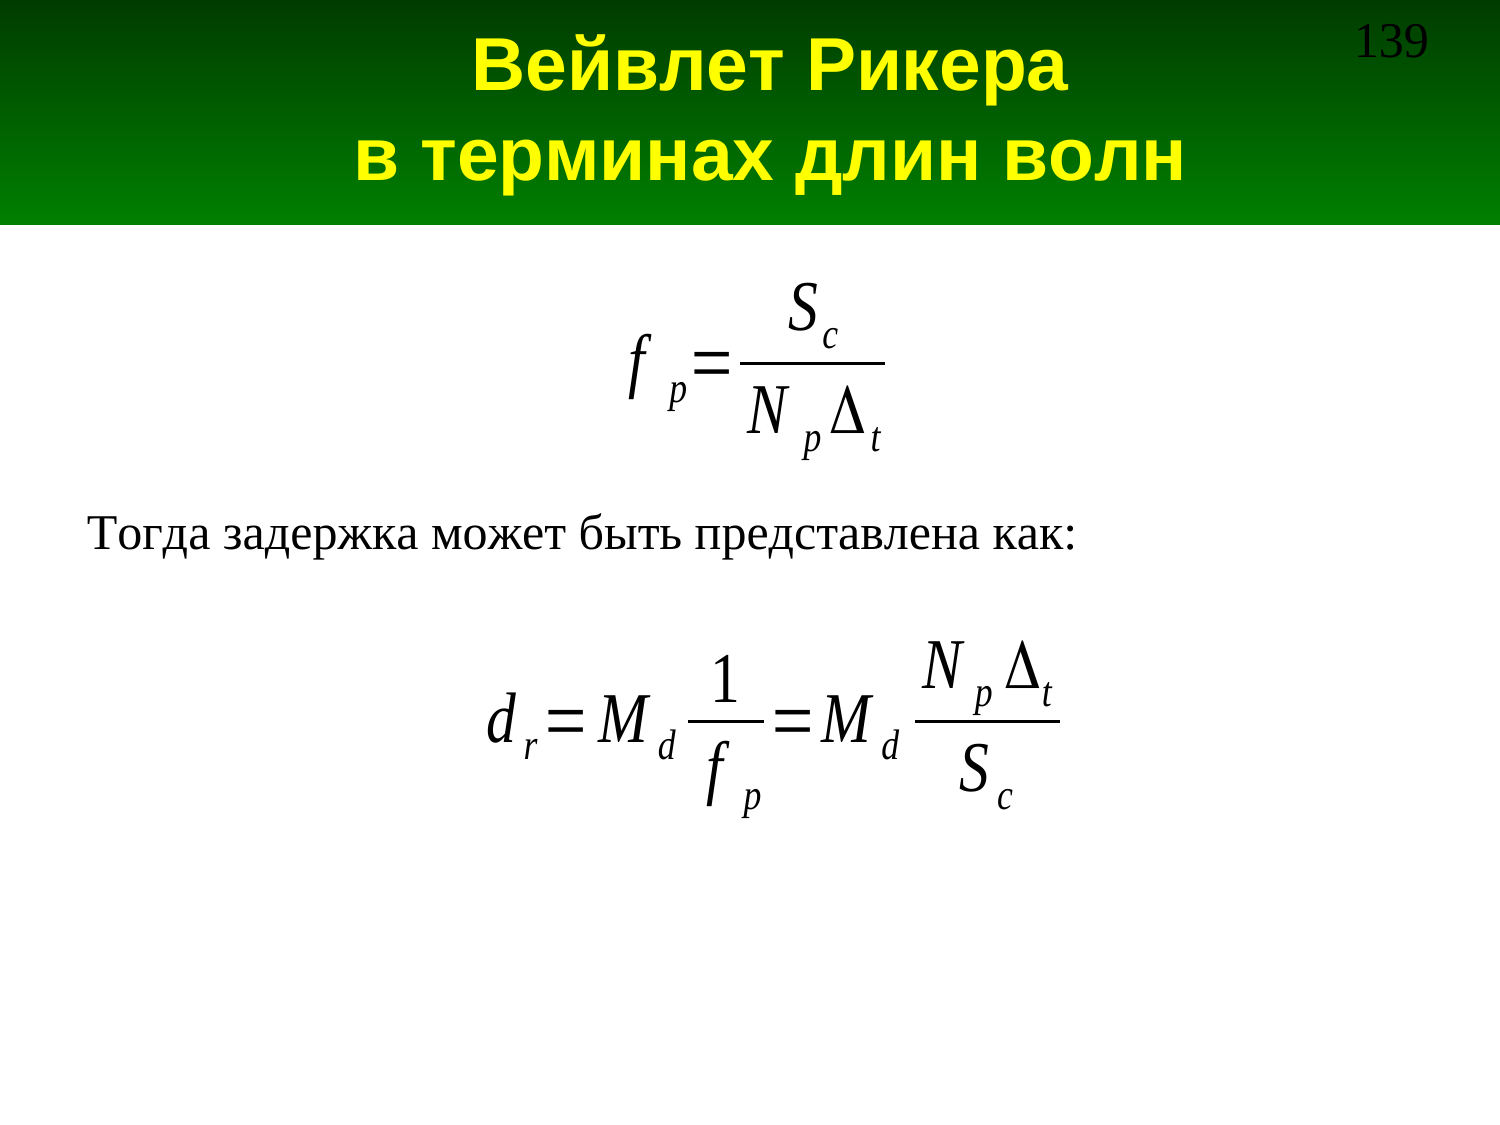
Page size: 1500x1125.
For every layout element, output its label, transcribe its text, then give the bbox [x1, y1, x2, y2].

text_box Тогда задержка может быть представлена как: [72, 492, 1081, 567]
chart [471, 625, 1075, 819]
title Вейвлет Рикера в терминах длин волн [100, 7, 1441, 204]
chart [602, 267, 902, 461]
